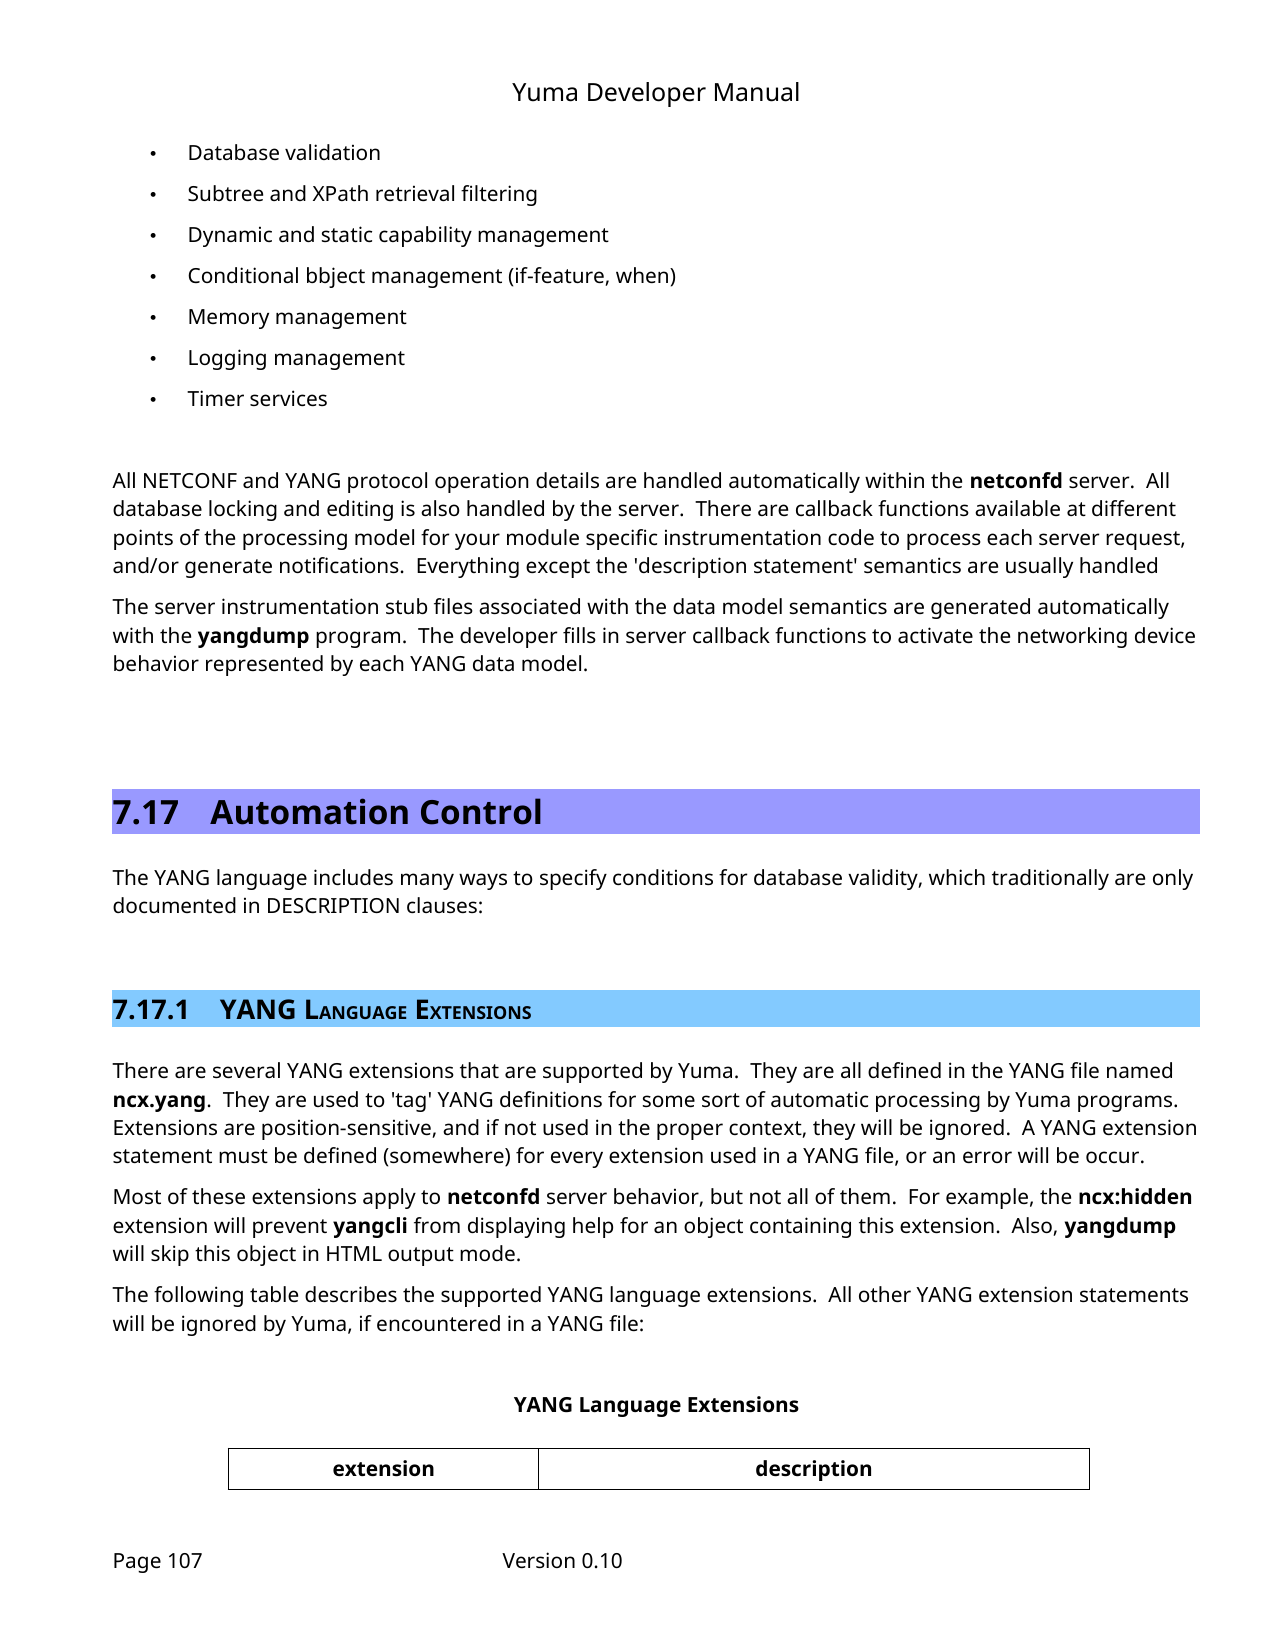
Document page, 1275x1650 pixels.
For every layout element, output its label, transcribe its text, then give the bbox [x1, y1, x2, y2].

text The following table describes the supported YANG language extensions. All other YANG extension statements will be ignored by Yuma, if encountered in a YANG file: [112, 1280, 1200, 1337]
text The YANG language includes many ways to specify conditions for database validity, which traditionally are only documented in DESCRIPTION clauses: [112, 863, 1200, 920]
text There are several YANG extensions that are supported by Yuma. They are all defined in the YANG file named ncx.yang. They are used to 'tag' YANG definitions for some sort of automatic processing by Yuma programs. Extensions are position-sensitive, and if not used in the proper context, they will be ignored. A YANG extension statement must be defined (somewhere) for every extension used in a YANG file, or an error will be occur. [112, 1056, 1200, 1170]
subtitle YANG Language Extensions [127, 1391, 1185, 1419]
text Most of these extensions apply to netconfd server behavior, but not all of them. For example, the ncx:hidden extension will prevent yangcli from displaying help for an object containing this extension. Also, yangdump will skip this object in HTML output mode. [112, 1182, 1200, 1268]
list Timer services [150, 384, 1200, 413]
subtitle Automation Control [112, 789, 1200, 834]
list Subtree and XPath retrieval filtering [150, 179, 1200, 208]
table_header description [539, 1449, 1089, 1488]
list Dynamic and static capability management [150, 220, 1200, 249]
list Memory management [150, 302, 1200, 331]
table_header extension [229, 1449, 538, 1488]
list Database validation [150, 138, 1200, 167]
list Conditional bbject management (if-feature, when) [150, 261, 1200, 290]
text All NETCONF and YANG protocol operation details are handled automatically within the netconfd server. All database locking and editing is also handled by the server. There are callback functions available at different points of the processing model for your module specific instrumentation code to process each server request, and/or generate notifications. Everything except the 'description statement' semantics are usually handled [112, 466, 1200, 580]
list Logging management [150, 343, 1200, 372]
subtitle YANG Language Extensions [112, 990, 1200, 1027]
text The server instrumentation stub files associated with the data model semantics are generated automatically with the yangdump program. The developer fills in server callback functions to activate the networking device behavior represented by each YANG data model. [112, 592, 1200, 678]
